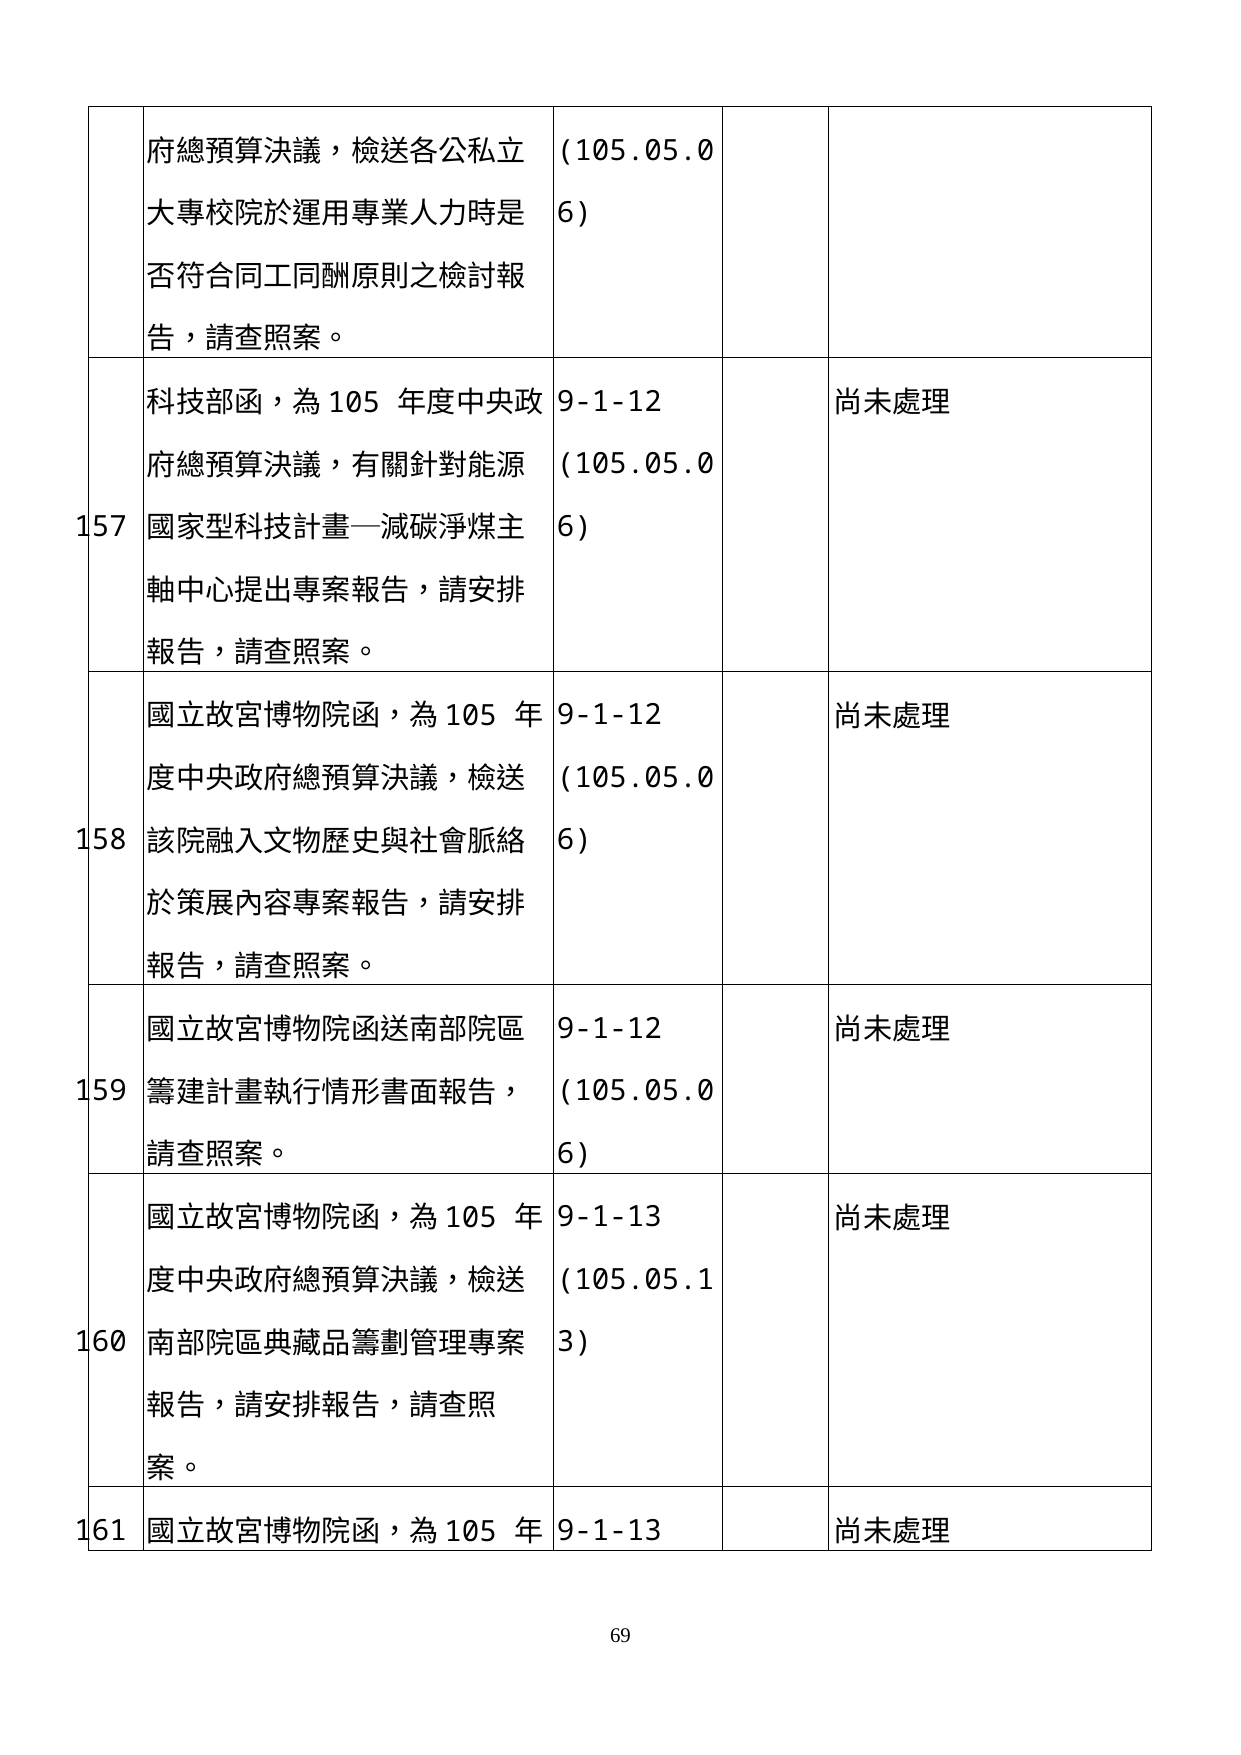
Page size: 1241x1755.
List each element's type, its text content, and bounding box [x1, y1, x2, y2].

table_cell (105.05.06) [554, 107, 722, 357]
table_cell [89, 672, 143, 984]
table_cell 國立故宮博物院函，為105 年度中央政府總預算決議，檢送南部院區典藏品籌劃管理專案報告，請安排報告，請查照案。 [144, 1174, 553, 1486]
table_cell 國立故宮博物院函，為105 年 [144, 1487, 553, 1550]
table_cell [723, 672, 828, 984]
table_cell [89, 1174, 143, 1486]
table_cell 尚未處理 [829, 985, 1151, 1173]
table_cell 尚未處理 [829, 672, 1151, 984]
table_cell 府總預算決議，檢送各公私立大專校院於運用專業人力時是否符合同工同酬原則之檢討報告，請查照案。 [144, 107, 553, 357]
table_cell [723, 1487, 828, 1550]
table_cell [723, 1174, 828, 1486]
table_cell 尚未處理 [829, 358, 1151, 671]
table_cell [723, 107, 828, 357]
table_cell 9-1-12 (105.05.06) [554, 358, 722, 671]
table_cell [89, 107, 143, 357]
table_cell [89, 358, 143, 671]
table_cell 尚未處理 [829, 1487, 1151, 1550]
table_cell 9-1-13 (105.05.13) [554, 1174, 722, 1486]
table_cell [89, 1487, 143, 1550]
table_cell 9-1-12 (105.05.06) [554, 672, 722, 984]
table_cell 國立故宮博物院函，為105 年度中央政府總預算決議，檢送該院融入文物歷史與社會脈絡於策展內容專案報告，請安排報告，請查照案。 [144, 672, 553, 984]
table_cell 9-1-13 [554, 1487, 722, 1550]
table_cell 尚未處理 [829, 1174, 1151, 1486]
table_cell 國立故宮博物院函送南部院區籌建計畫執行情形書面報告，請查照案。 [144, 985, 553, 1173]
table_cell [723, 358, 828, 671]
table_cell [829, 107, 1151, 357]
table_cell [723, 985, 828, 1173]
table_cell [89, 985, 143, 1173]
table_cell 9-1-12 (105.05.06) [554, 985, 722, 1173]
table_cell 科技部函，為105 年度中央政府總預算決議，有關針對能源國家型科技計畫─減碳淨煤主軸中心提出專案報告，請安排報告，請查照案。 [144, 358, 553, 671]
